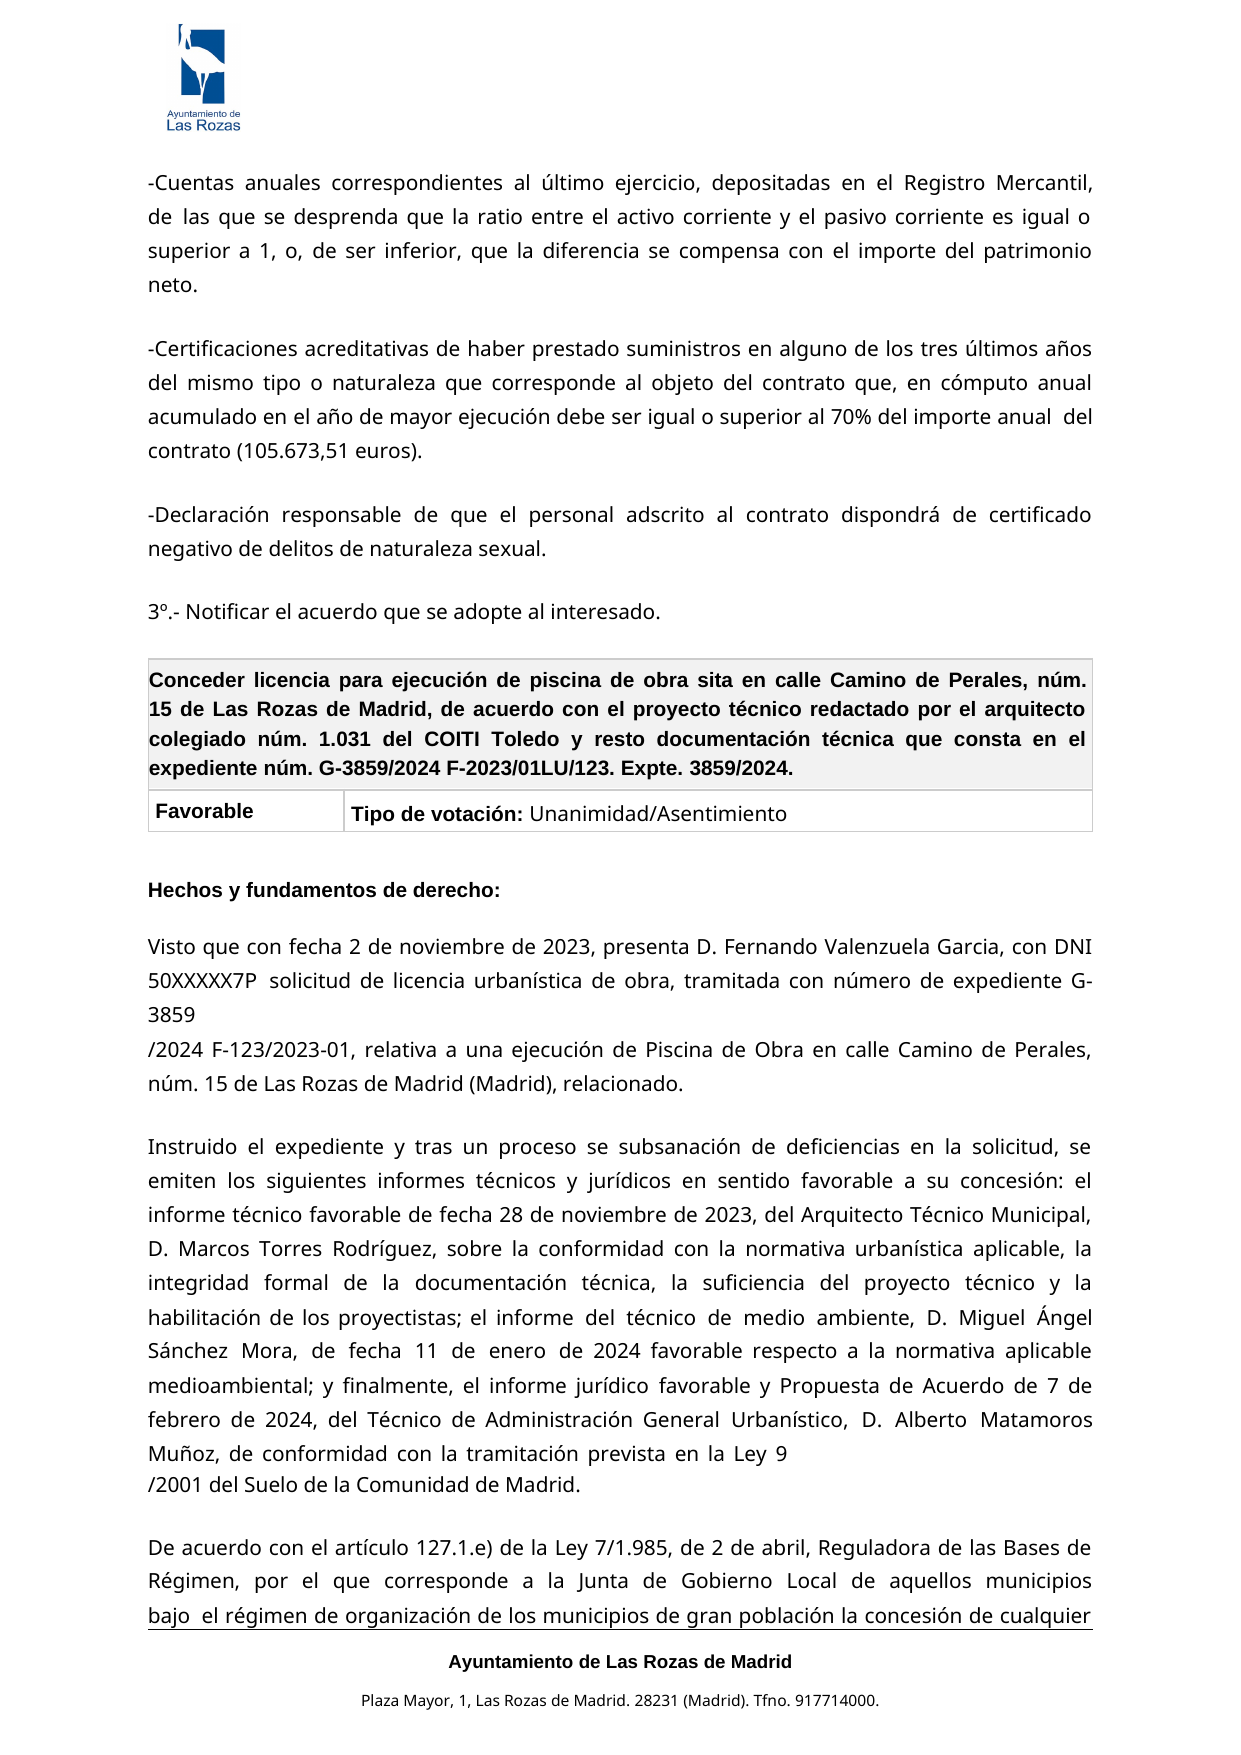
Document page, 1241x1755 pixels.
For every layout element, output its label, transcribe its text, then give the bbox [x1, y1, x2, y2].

table_cell Favorable [149, 791, 343, 831]
text /2024 F-123/2023-01, relativa a una ejecución de Piscina de Obra en calle Camino de Perales, núm. 15 de Las Rozas de Madrid (Madrid), relacionado. [148, 1035, 1093, 1097]
table_header Conceder licencia para ejecución de piscina de obra sita en calle Camino de Perales, núm. 15 de Las Rozas de Madrid, de acuerdo con el proyecto técnico redactado por el arquitecto colegiado núm. 1.031 del COITI Toledo y resto documentación técnica que consta en el expediente núm. G-3859/2024 F-2023/01LU/123. Expte. 3859/2024. [149, 660, 1092, 788]
text Instruido el expediente y tras un proceso se subsanación de deficiencias en la solicitud, se emiten los siguientes informes técnicos y jurídicos en sentido favorable a su concesión: el informe técnico favorable de fecha 28 de noviembre de 2023, del Arquitecto Técnico Municipal, D. Marcos Torres Rodríguez, sobre la conformidad con la normativa urbanística aplicable, la integridad formal de la documentación técnica, la suficiencia del proyecto técnico y la habilitación de los proyectistas; el informe del técnico de medio ambiente, D. Miguel Ángel Sánchez Mora, de fecha 11 de enero de 2024 favorable respecto a la normativa aplicable medioambiental; y finalmente, el informe jurídico favorable y Propuesta de Acuerdo de 7 de febrero de 2024, del Técnico de Administración General Urbanístico, D. Alberto Matamoros Muñoz, de conformidad con la tramitación prevista en la Ley 9 [148, 1132, 1093, 1467]
subtitle Hechos y fundamentos de derecho: [148, 878, 1220, 902]
text /2001 del Suelo de la Comunidad de Madrid. [148, 1473, 1220, 1497]
text -Cuentas anuales correspondientes al último ejercicio, depositadas en el Registro Mercantil, de las que se desprenda que la ratio entre el activo corriente y el pasivo corriente es igual o superior a 1, o, de ser inferior, que la diferencia se compensa con el importe del patrimonio neto. [148, 168, 1093, 299]
text 3º.- Notificar el acuerdo que se adopte al interesado. [148, 597, 1220, 626]
text De acuerdo con el artículo 127.1.e) de la Ley 7/1.985, de 2 de abril, Reguladora de las Bases de Régimen, por el que corresponde a la Junta de Gobierno Local de aquellos municipios bajo el régimen de organización de los municipios de gran población la concesión de cualquier [148, 1533, 1093, 1629]
text -Certificaciones acreditativas de haber prestado suministros en alguno de los tres últimos años del mismo tipo o naturaleza que corresponde al objeto del contrato que, en cómputo anual acumulado en el año de mayor ejecución debe ser igual o superior al 70% del importe anual del contrato (105.673,51 euros). [148, 334, 1093, 464]
text Visto que con fecha 2 de noviembre de 2023, presenta D. Fernando Valenzuela Garcia, con DNI 50XXXXX7P solicitud de licencia urbanística de obra, tramitada con número de expediente G-3859 [148, 932, 1093, 1029]
table_cell Tipo de votación: Unanimidad/Asentimiento [345, 791, 1092, 831]
text -Declaración responsable de que el personal adscrito al contrato dispondrá de certificado negativo de delitos de naturaleza sexual. [148, 500, 1093, 562]
